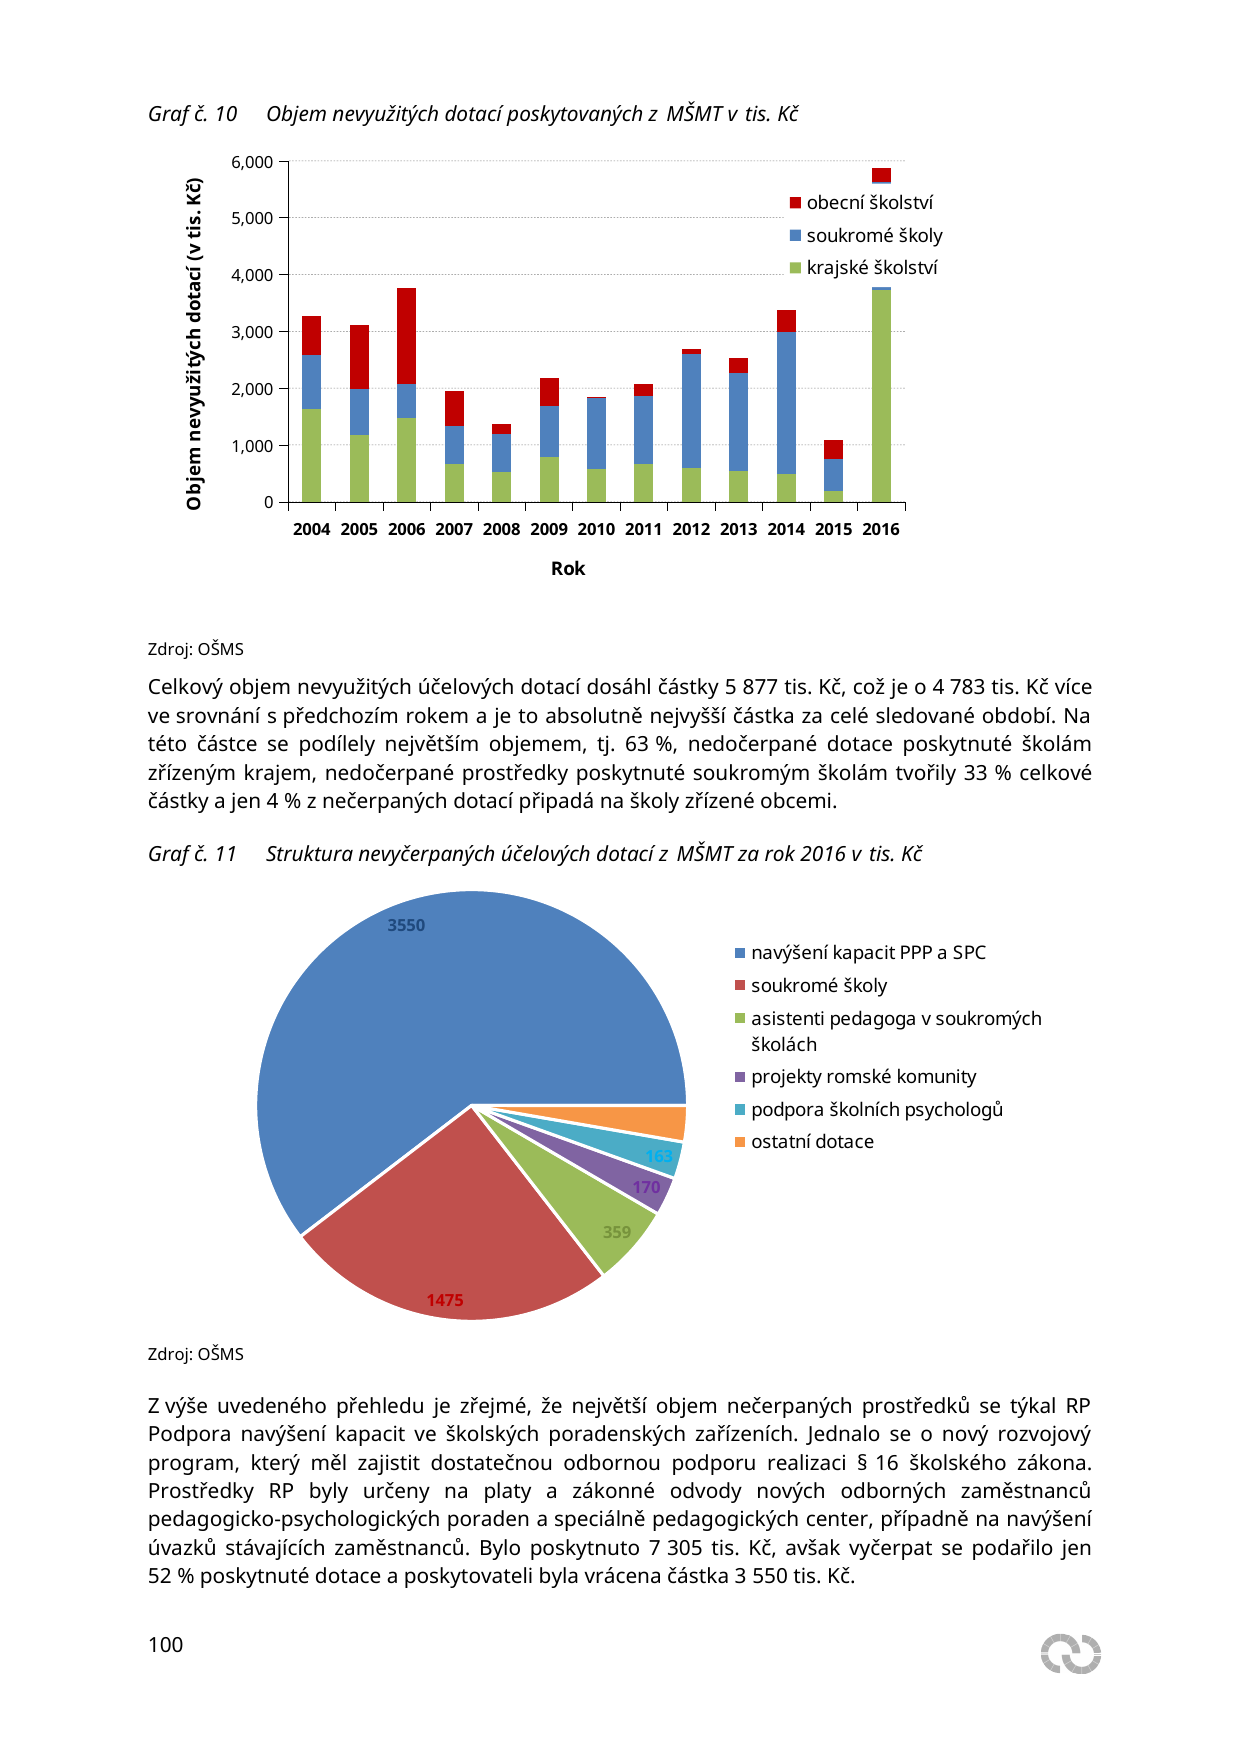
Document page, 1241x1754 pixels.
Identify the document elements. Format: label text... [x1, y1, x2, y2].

text Z výše uvedeného přehledu je zřejmé, že největší objem nečerpaných prostředků se týkal RP Podpora navýšení kapacit ve školských poradenských zařízeních. Jednalo se o nový rozvojový program, který měl zajistit dostatečnou odbornou podporu realizaci § 16 školského zákona. Prostředky RP byly určeny na platy a zákonné odvody nových odborných zaměstnanců pedagogicko-psychologických poraden a speciálně pedagogických center, případně na navýšení úvazků stávajících zaměstnanců. Bylo poskytnuto 7 305 tis. Kč, avšak vyčerpat se podařilo jen 52 % poskytnuté dotace a poskytovateli byla vrácena částka 3 550 tis. Kč. [148, 1391, 1092, 1590]
list Struktura nevyčerpaných účelových dotací z MŠMT za rok 2016 v tis. Kč [148, 839, 1092, 868]
list Objem nevyužitých dotací poskytovaných z MŠMT v tis. Kč [148, 99, 1092, 127]
text Zdroj: OŠMS [148, 1343, 1092, 1366]
text Zdroj: OŠMS [148, 637, 1092, 660]
text Celkový objem nevyužitých účelových dotací dosáhl částky 5 877 tis. Kč, což je o 4 783 tis. Kč více ve srovnání s předchozím rokem a je to absolutně nejvyšší částka za celé sledované období. Na této částce se podílely největším objemem, tj. 63 %, nedočerpané dotace poskytnuté školám zřízeným krajem, nedočerpané prostředky poskytnuté soukromým školám tvořily 33 % celkové částky a jen 4 % z nečerpaných dotací připadá na školy zřízené obcemi. [148, 672, 1092, 814]
